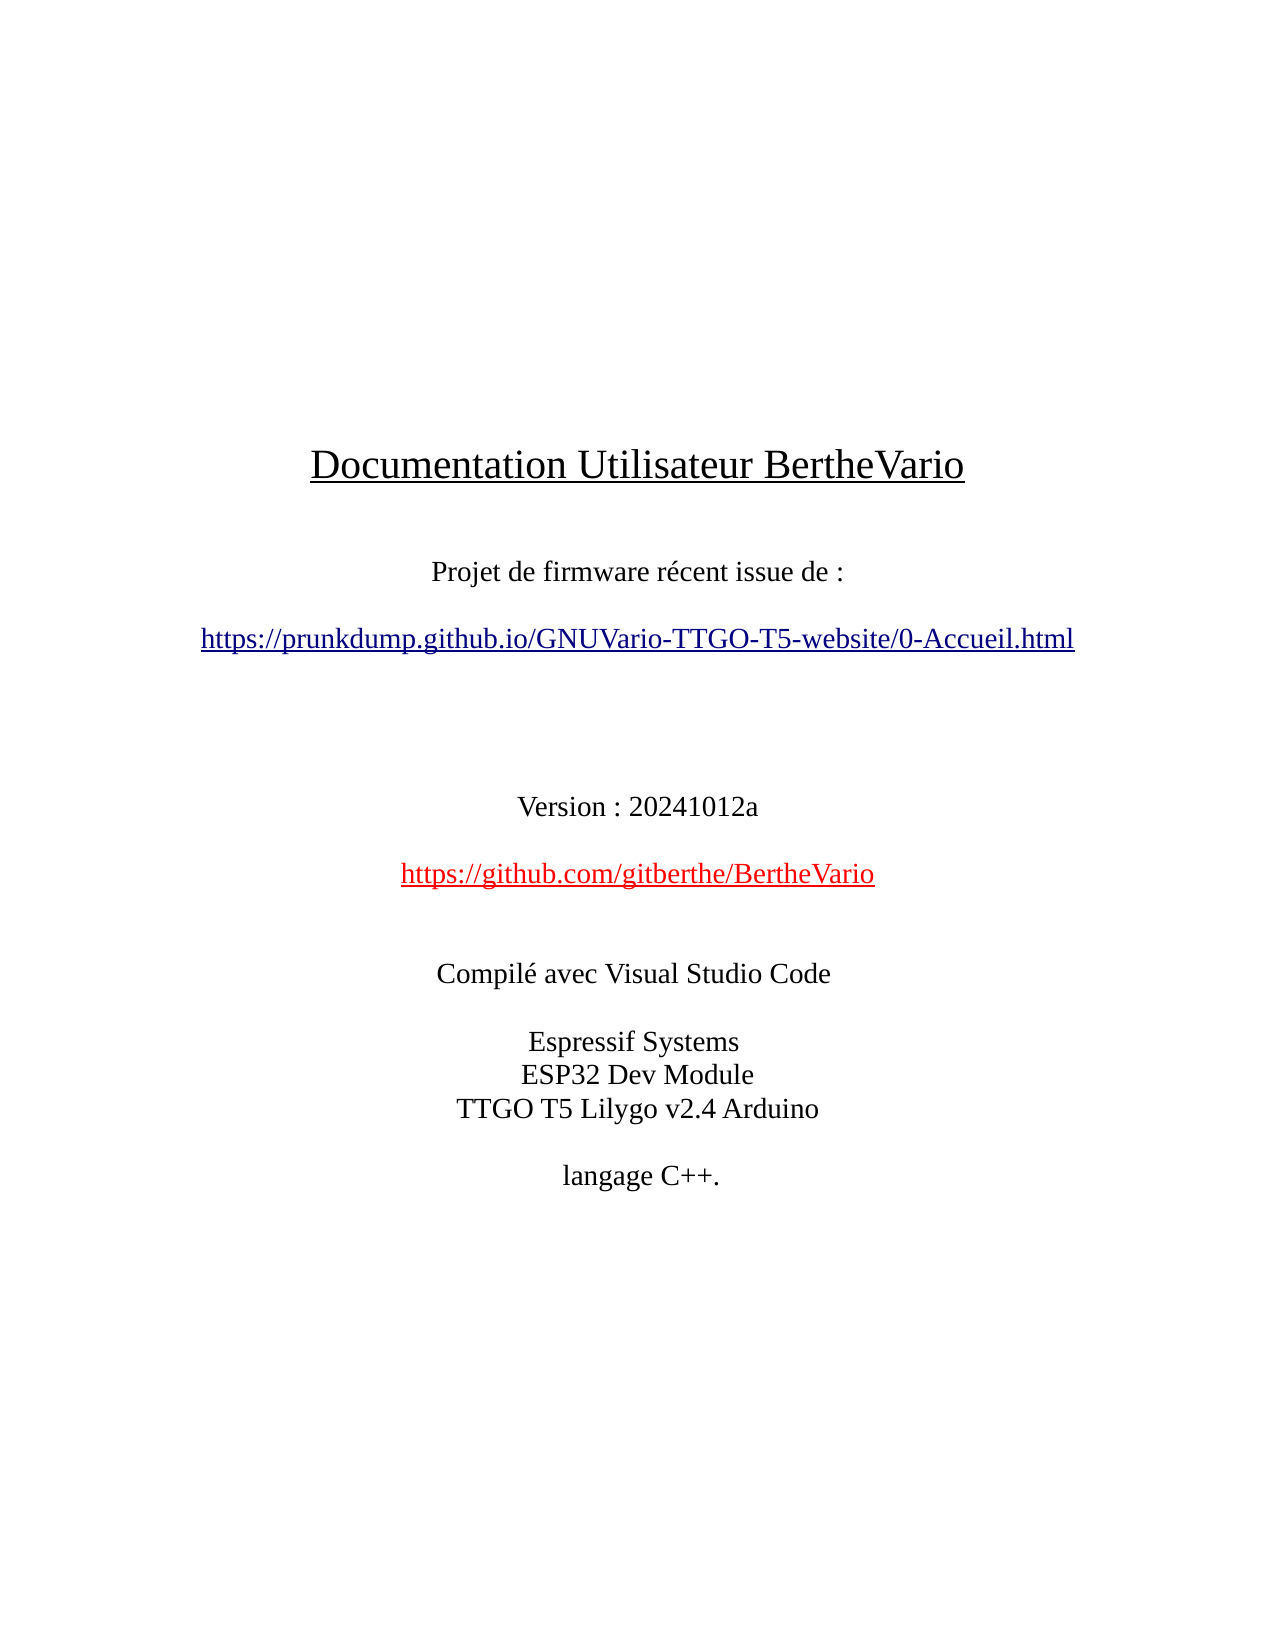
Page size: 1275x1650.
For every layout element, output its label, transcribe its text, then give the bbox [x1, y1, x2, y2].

text ESP32 Dev Module [118, 1057, 1157, 1091]
text Projet de firmware récent issue de : [118, 554, 1157, 588]
text Version : 20241012a [118, 789, 1157, 822]
text https://prunkdump.github.io/GNUVario-TTGO-T5-website/0-Accueil.html [118, 621, 1157, 655]
text https://github.com/gitberthe/BertheVario [118, 856, 1157, 889]
text langage C++. [118, 1158, 1157, 1191]
text TTGO T5 Lilygo v2.4 Arduino [118, 1091, 1157, 1124]
text Documentation Utilisateur BertheVario [118, 439, 1157, 487]
text Compilé avec Visual Studio Code [118, 957, 1157, 990]
text Espressif Systems [118, 1024, 1157, 1057]
